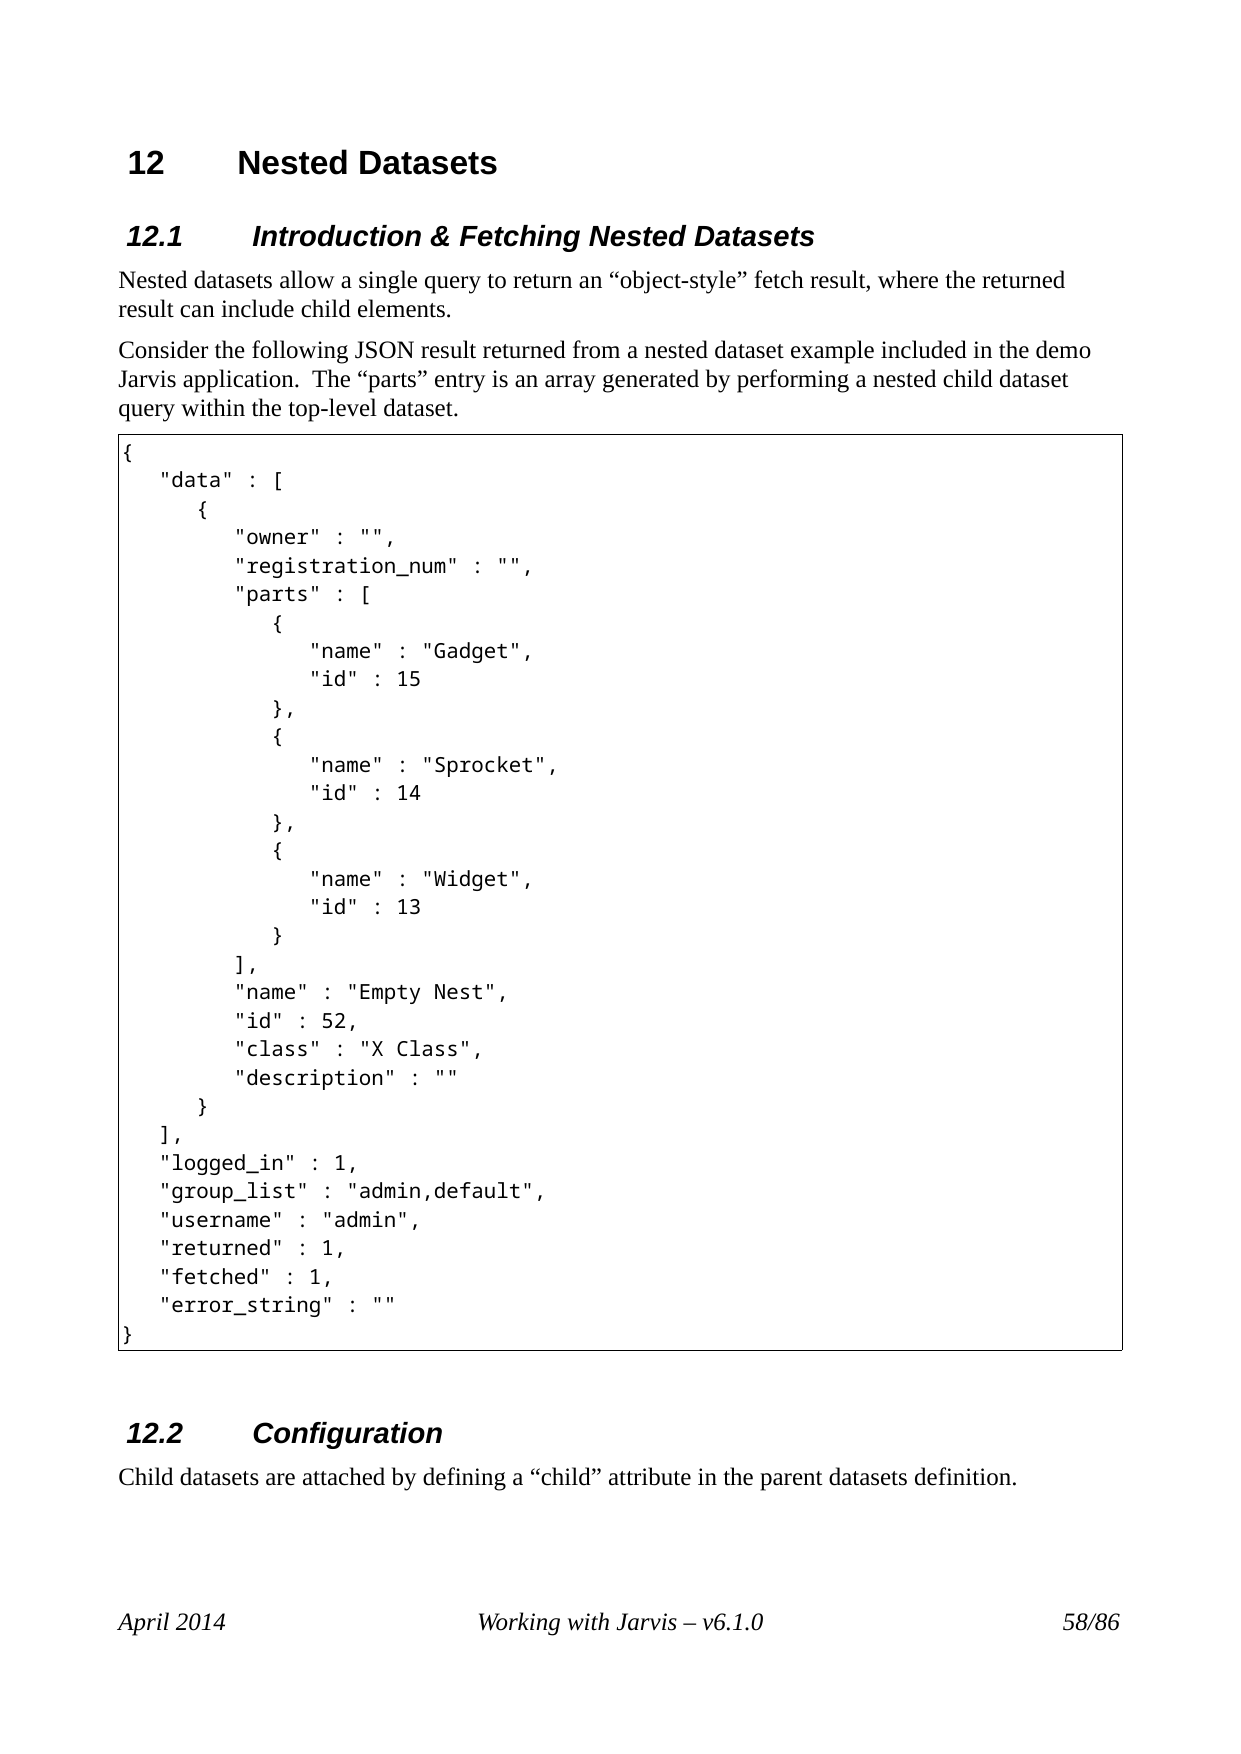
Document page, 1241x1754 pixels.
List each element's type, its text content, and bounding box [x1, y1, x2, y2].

text Consider the following JSON result returned from a nested dataset example included in the demo Jarvis application. The “parts” entry is an array generated by performing a nested child dataset query within the top-level dataset. [118, 335, 1122, 422]
text } [119, 1316, 1122, 1350]
text { [119, 832, 1122, 861]
text "id" : 52, [119, 1003, 1122, 1031]
text "name" : "Empty Nest", [119, 974, 1122, 1003]
text "returned" : 1, [119, 1230, 1122, 1259]
text }, [119, 690, 1122, 718]
text "id" : 13 [119, 889, 1122, 917]
text "name" : "Widget", [119, 861, 1122, 889]
text "fetched" : 1, [119, 1259, 1122, 1287]
text "username" : "admin", [119, 1202, 1122, 1230]
text "description" : "" [119, 1060, 1122, 1088]
text }, [119, 804, 1122, 832]
text } [119, 917, 1122, 946]
text { [119, 718, 1122, 747]
subtitle Nested Datasets [118, 143, 1122, 182]
text "id" : 15 [119, 662, 1122, 690]
text } [119, 1088, 1122, 1117]
text ], [119, 1117, 1122, 1145]
text Nested datasets allow a single query to return an “object-style” fetch result, where the returned result can include child elements. [118, 265, 1122, 323]
subtitle Configuration [118, 1416, 1122, 1450]
subtitle Introduction & Fetching Nested Datasets [118, 219, 1122, 253]
text "registration_num" : "", [119, 548, 1122, 576]
text "group_list" : "admin,default", [119, 1173, 1122, 1202]
text { [119, 435, 1122, 462]
text "data" : [ [119, 462, 1122, 491]
text "logged_in" : 1, [119, 1145, 1122, 1173]
text Child datasets are attached by defining a “child” attribute in the parent datasets definition. [118, 1462, 1122, 1491]
text "id" : 14 [119, 775, 1122, 804]
text ], [119, 946, 1122, 974]
text { [119, 491, 1122, 519]
text "owner" : "", [119, 519, 1122, 548]
text "error_string" : "" [119, 1287, 1122, 1316]
text "class" : "X Class", [119, 1031, 1122, 1060]
text { [119, 605, 1122, 633]
text "parts" : [ [119, 576, 1122, 605]
text "name" : "Gadget", [119, 633, 1122, 662]
text "name" : "Sprocket", [119, 747, 1122, 775]
